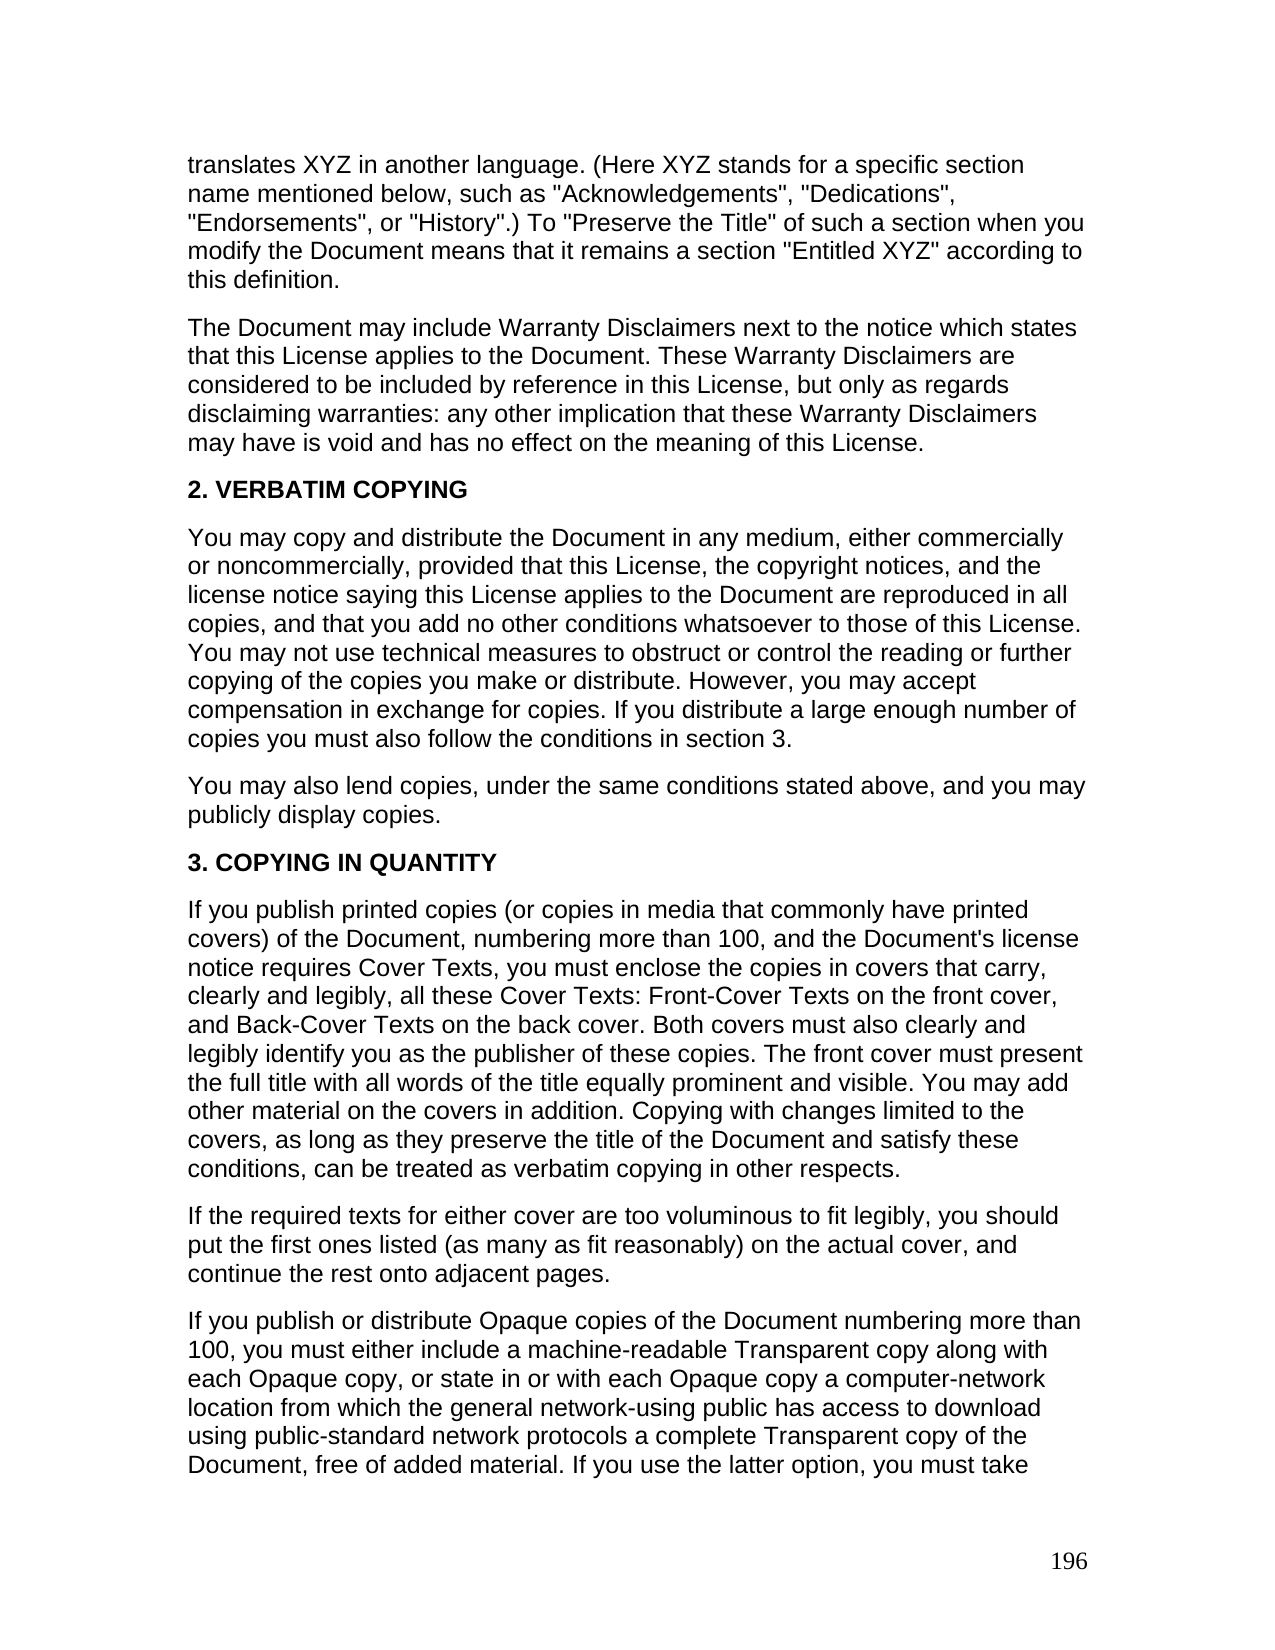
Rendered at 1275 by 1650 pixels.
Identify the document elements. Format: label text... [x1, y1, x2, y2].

text The Document may include Warranty Disclaimers next to the notice which states that this License applies to the Document. These Warranty Disclaimers are considered to be included by reference in this License, but only as regards disclaiming warranties: any other implication that these Warranty Disclaimers may have is void and has no effect on the meaning of this License. [187, 312, 1087, 456]
text You may also lend copies, under the same conditions stated above, and you may publicly display copies. [187, 771, 1087, 829]
text You may copy and distribute the Document in any medium, either commercially or noncommercially, provided that this License, the copyright notices, and the license notice saying this License applies to the Document are reproduced in all copies, and that you add no other conditions whatsoever to those of this License. You may not use technical measures to obstruct or control the reading or further copying of the copies you make or distribute. However, you may accept compensation in exchange for copies. If you distribute a large enough number of copies you must also follow the conditions in section 3. [187, 522, 1087, 752]
text If the required texts for either cover are too voluminous to fit legibly, you should put the first ones listed (as many as fit reasonably) on the actual cover, and continue the rest onto adjacent pages. [187, 1201, 1087, 1287]
text 2. VERBATIM COPYING [187, 475, 1087, 504]
text If you publish printed copies (or copies in media that commonly have printed covers) of the Document, numbering more than 100, and the Document's license notice requires Cover Texts, you must enclose the copies in covers that carry, clearly and legibly, all these Cover Texts: Front-Cover Texts on the front cover, and Back-Cover Texts on the back cover. Both covers must also clearly and legibly identify you as the publisher of these copies. The front cover must present the full title with all words of the title equally prominent and visible. You may add other material on the covers in addition. Copying with changes limited to the covers, as long as they preserve the title of the Document and satisfy these conditions, can be treated as verbatim copying in other respects. [187, 895, 1087, 1182]
text 3. COPYING IN QUANTITY [187, 847, 1087, 876]
text If you publish or distribute Opaque copies of the Document numbering more than 100, you must either include a machine-readable Transparent copy along with each Opaque copy, or state in or with each Opaque copy a computer-network location from which the general network-using public has access to download using public-standard network protocols a complete Transparent copy of the Document, free of added material. If you use the latter option, you must take [187, 1306, 1087, 1479]
text translates XYZ in another language. (Here XYZ stands for a specific section name mentioned below, such as "Acknowledgements", "Dedications", "Endorsements", or "History".) To "Preserve the Title" of such a section when you modify the Document means that it remains a section "Entitled XYZ" according to this definition. [187, 150, 1087, 294]
